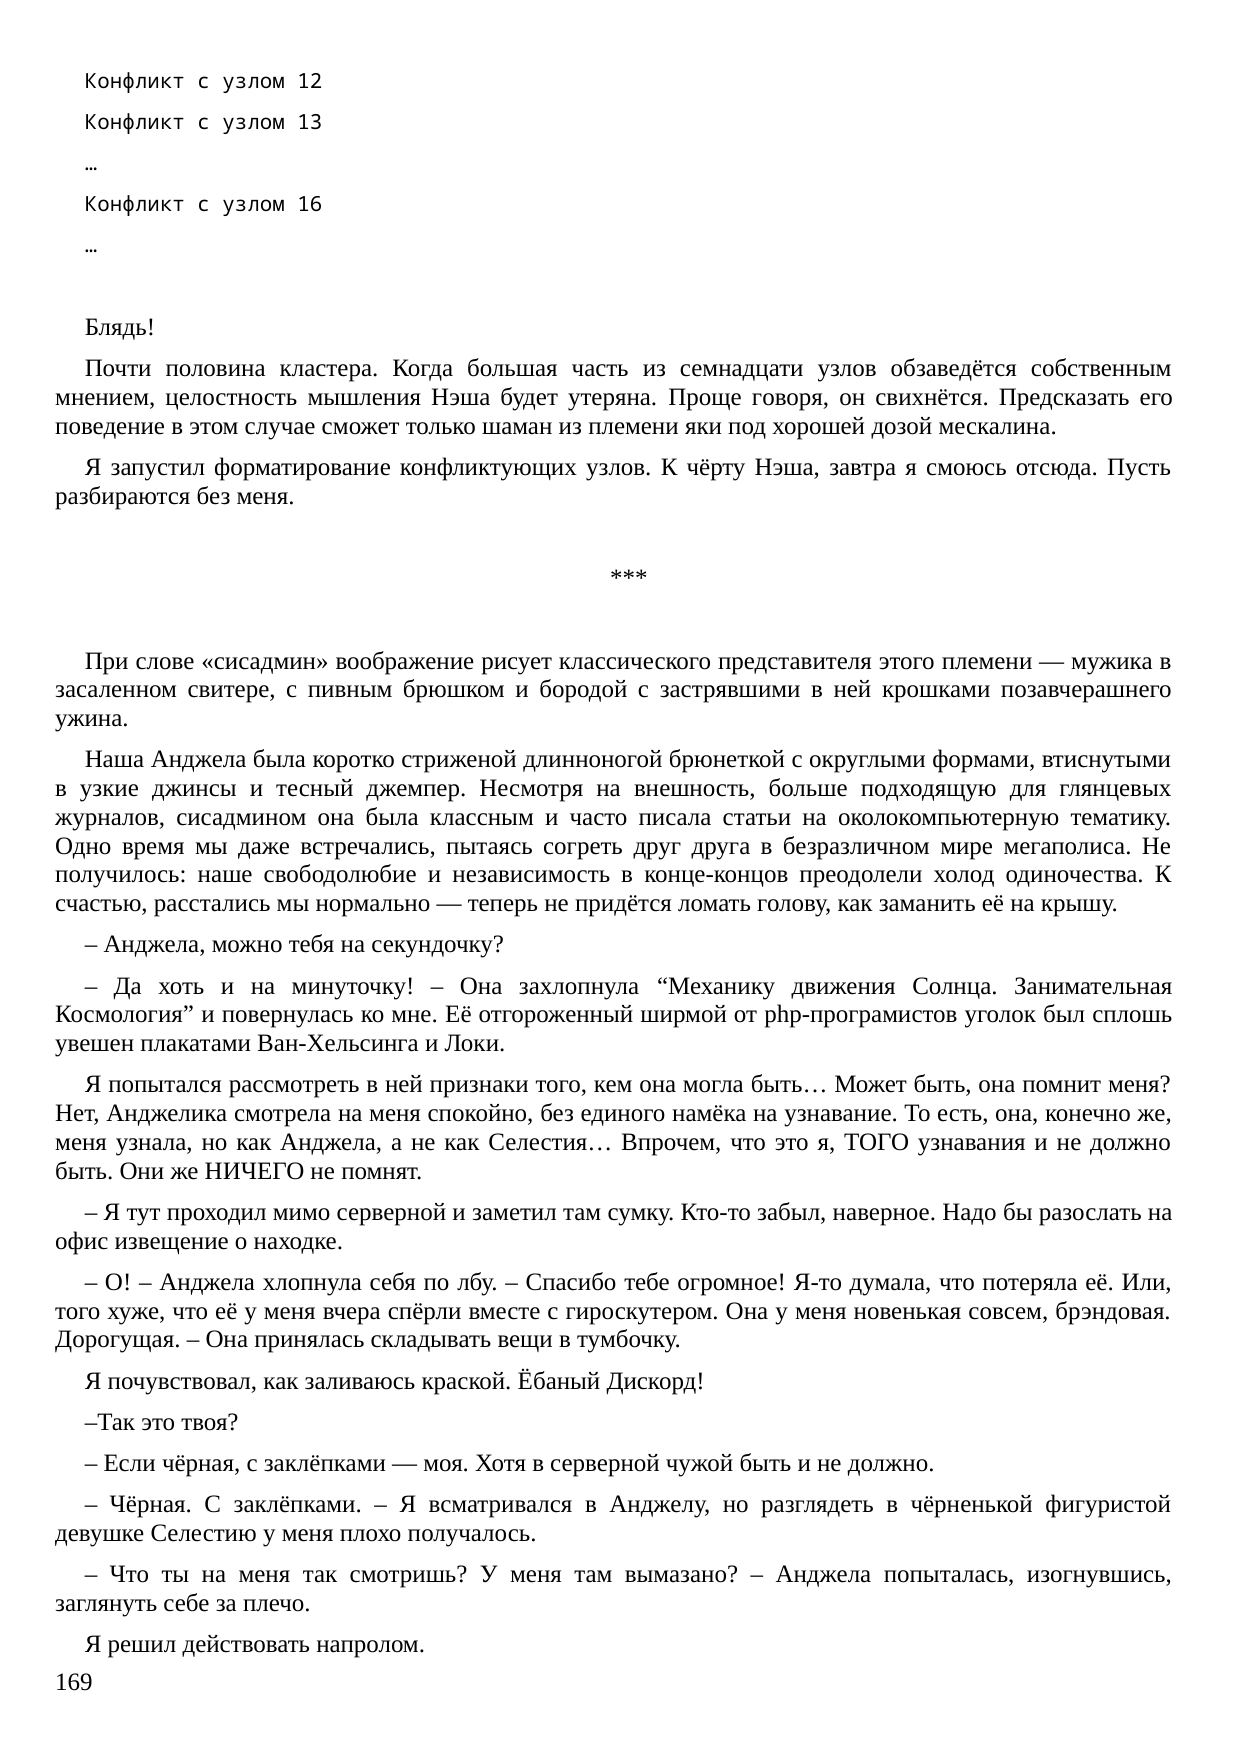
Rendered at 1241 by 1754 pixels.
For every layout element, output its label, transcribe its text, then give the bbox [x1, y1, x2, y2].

text Конфликт с узлом 13 [55, 107, 1173, 135]
text – Анджела, можно тебя на секундочку? [55, 929, 1173, 958]
text Я почувствовал, как заливаюсь краской. Ёбаный Дискорд! [55, 1366, 1173, 1394]
text Конфликт с узлом 16 [55, 189, 1173, 217]
text –Так это твоя? [55, 1407, 1173, 1436]
text – Я тут проходил мимо серверной и заметил там сумку. Кто-то забыл, наверное. Надо бы разослать на офис извещение о находке. [55, 1197, 1173, 1254]
text *** [55, 563, 1173, 592]
text – Что ты на меня так смотришь? У меня там вымазано? – Анджела попыталась, изогнувшись, заглянуть себе за плечо. [55, 1559, 1173, 1617]
text – Если чёрная, с заклёпками — моя. Хотя в серверной чужой быть и не должно. [55, 1448, 1173, 1477]
text Я запустил форматирование конфликтующих узлов. К чёрту Нэша, завтра я смоюсь отсюда. Пусть разбираются без меня. [55, 452, 1173, 509]
text Я решил действовать напролом. [55, 1629, 1173, 1658]
text … [55, 230, 1173, 258]
text Почти половина кластера. Когда большая часть из семнадцати узлов обзаведётся собственным мнением, целостность мышления Нэша будет утеряна. Проще говоря, он свихнётся. Предсказать его поведение в этом случае сможет только шаман из племени яки под хорошей дозой мескалина. [55, 353, 1173, 439]
text – Да хоть и на минуточку! – Она захлопнула “Механику движения Солнца. Занимательная Космология” и повернулась ко мне. Её отгороженный ширмой от php-програмистов уголок был сплошь увешен плакатами Ван-Хельсинга и Локи. [55, 971, 1173, 1057]
text Я попытался рассмотреть в ней признаки того, кем она могла быть… Может быть, она помнит меня? Нет, Анджелика смотрела на меня спокойно, без единого намёка на узнавание. То есть, она, конечно же, меня узнала, но как Анджела, а не как Селестия… Впрочем, что это я, ТОГО узнавания и не должно быть. Они же НИЧЕГО не помнят. [55, 1069, 1173, 1184]
text Блядь! [55, 312, 1173, 341]
text – О! – Анджела хлопнула себя по лбу. – Спасибо тебе огромное! Я-то думала, что потеряла её. Или, того хуже, что её у меня вчера спёрли вместе с гироскутером. Она у меня новенькая совсем, брэндовая. Дорогущая. – Она принялась складывать вещи в тумбочку. [55, 1267, 1173, 1353]
text … [55, 148, 1173, 176]
text Наша Анджела была коротко стриженой длинноногой брюнеткой с округлыми формами, втиснутыми в узкие джинсы и тесный джемпер. Несмотря на внешность, больше подходящую для глянцевых журналов, сисадмином она была классным и часто писала статьи на околокомпьютерную тематику. Одно время мы даже встречались, пытаясь согреть друг друга в безразличном мире мегаполиса. Не получилось: наше свободолюбие и независимость в конце-концов преодолели холод одиночества. К счастью, расстались мы нормально — теперь не придётся ломать голову, как заманить её на крышу. [55, 744, 1173, 917]
text – Чёрная. С заклёпками. – Я всматривался в Анджелу, но разглядеть в чёрненькой фигуристой девушке Селестию у меня плохо получалось. [55, 1489, 1173, 1547]
text При слове «сисадмин» воображение рисует классического представителя этого племени — мужика в засаленном свитере, с пивным брюшком и бородой с застрявшими в ней крошками позавчерашнего ужина. [55, 646, 1173, 732]
text Конфликт с узлом 12 [55, 66, 1173, 94]
